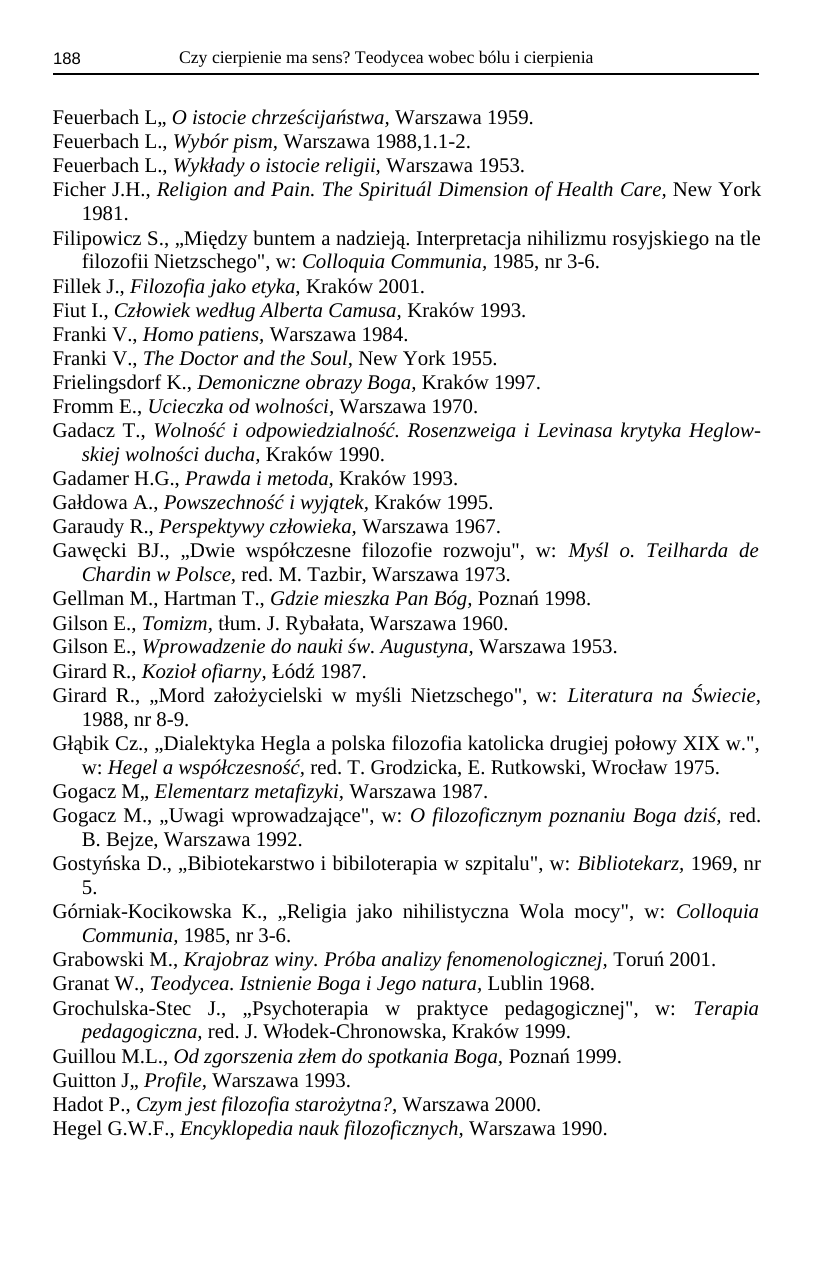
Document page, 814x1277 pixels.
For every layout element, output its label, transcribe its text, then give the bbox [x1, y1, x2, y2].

text Górniak-Kocikowska K., „Religia jako nihilistyczna Wola mocy", w: Col­loquia Communia, 1985, nr 3-6. [52, 899, 761, 947]
text Gawęcki BJ., „Dwie współczesne filozofie rozwoju", w: Myśl o. Teilharda de Chardin w Polsce, red. M. Tazbir, Warszawa 1973. [52, 538, 761, 586]
text Czy cierpienie ma sens? Teodycea wobec bólu i cierpienia [179, 47, 633, 67]
text Garaudy R., Perspektywy człowieka, Warszawa 1967. [52, 514, 761, 538]
text Guillou M.L., Od zgorszenia złem do spotkania Boga, Poznań 1999. [52, 1043, 761, 1068]
text Gadacz T., Wolność i odpowiedzialność. Rosenzweiga i Levinasa krytyka Heglow­skiej wolności ducha, Kraków 1990. [52, 418, 761, 466]
text Feuerbach L., Wykłady o istocie religii, Warszawa 1953. [52, 153, 761, 177]
text Fillek J., Filozofia jako etyka, Kraków 2001. [52, 273, 761, 298]
text Gellman M., Hartman T., Gdzie mieszka Pan Bóg, Poznań 1998. [52, 586, 761, 610]
text Gostyńska D., „Bibiotekarstwo i bibiloterapia w szpitalu", w: Bibliotekarz, 1969, nr 5. [52, 851, 761, 899]
text Gadamer H.G., Prawda i metoda, Kraków 1993. [52, 466, 761, 490]
text 188 [53, 48, 86, 68]
text Grabowski M., Krajobraz winy. Próba analizy fenomenologicznej, Toruń 2001. [52, 947, 761, 971]
text Grochulska-Stec J., „Psychoterapia w praktyce pedagogicznej", w: Terapia pedagogiczna, red. J. Włodek-Chronowska, Kraków 1999. [52, 995, 761, 1043]
text Hadot P., Czym jest filozofia starożytna?, Warszawa 2000. [52, 1092, 761, 1116]
text Filipowicz S., „Między buntem a nadzieją. Interpretacja nihilizmu rosyjskie­go na tle filozofii Nietzschego", w: Colloquia Communia, 1985, nr 3-6. [52, 225, 761, 273]
text Frielingsdorf K., Demoniczne obrazy Boga, Kraków 1997. [52, 370, 761, 394]
text Gogacz M„ Elementarz metafizyki, Warszawa 1987. [52, 779, 761, 803]
text Gilson E., Wprowadzenie do nauki św. Augustyna, Warszawa 1953. [52, 634, 761, 658]
text Granat W., Teodycea. Istnienie Boga i Jego natura, Lublin 1968. [52, 971, 761, 995]
text Franki V., Homo patiens, Warszawa 1984. [52, 322, 761, 346]
text Feuerbach L., Wybór pism, Warszawa 1988,1.1-2. [52, 129, 761, 153]
text Gilson E., Tomizm, tłum. J. Rybałata, Warszawa 1960. [52, 610, 761, 634]
text Hegel G.W.F., Encyklopedia nauk filozoficznych, Warszawa 1990. [52, 1116, 761, 1140]
text Ficher J.H., Religion and Pain. The Spirituál Dimension of Health Care, New York 1981. [52, 177, 761, 225]
text Fiut I., Człowiek według Alberta Camusa, Kraków 1993. [52, 298, 761, 322]
text Gogacz M., „Uwagi wprowadzające", w: O filozoficznym poznaniu Boga dziś, red. B. Bejze, Warszawa 1992. [52, 803, 761, 851]
text Franki V., The Doctor and the Soul, New York 1955. [52, 346, 761, 370]
text Głąbik Cz., „Dialektyka Hegla a polska filozofia katolicka drugiej połowy XIX w.", w: Hegel a współczesność, red. T. Grodzicka, E. Rutkowski, Wro­cław 1975. [52, 731, 761, 779]
text Girard R., Kozioł ofiarny, Łódź 1987. [52, 658, 761, 683]
text Fromm E., Ucieczka od wolności, Warszawa 1970. [52, 394, 761, 418]
text Girard R., „Mord założycielski w myśli Nietzschego", w: Literatura na Świe­cie, 1988, nr 8-9. [52, 683, 761, 731]
text Guitton J„ Profile, Warszawa 1993. [52, 1068, 761, 1092]
text Feuerbach L„ O istocie chrześcijaństwa, Warszawa 1959. [52, 105, 761, 129]
text Gałdowa A., Powszechność i wyjątek, Kraków 1995. [52, 490, 761, 514]
